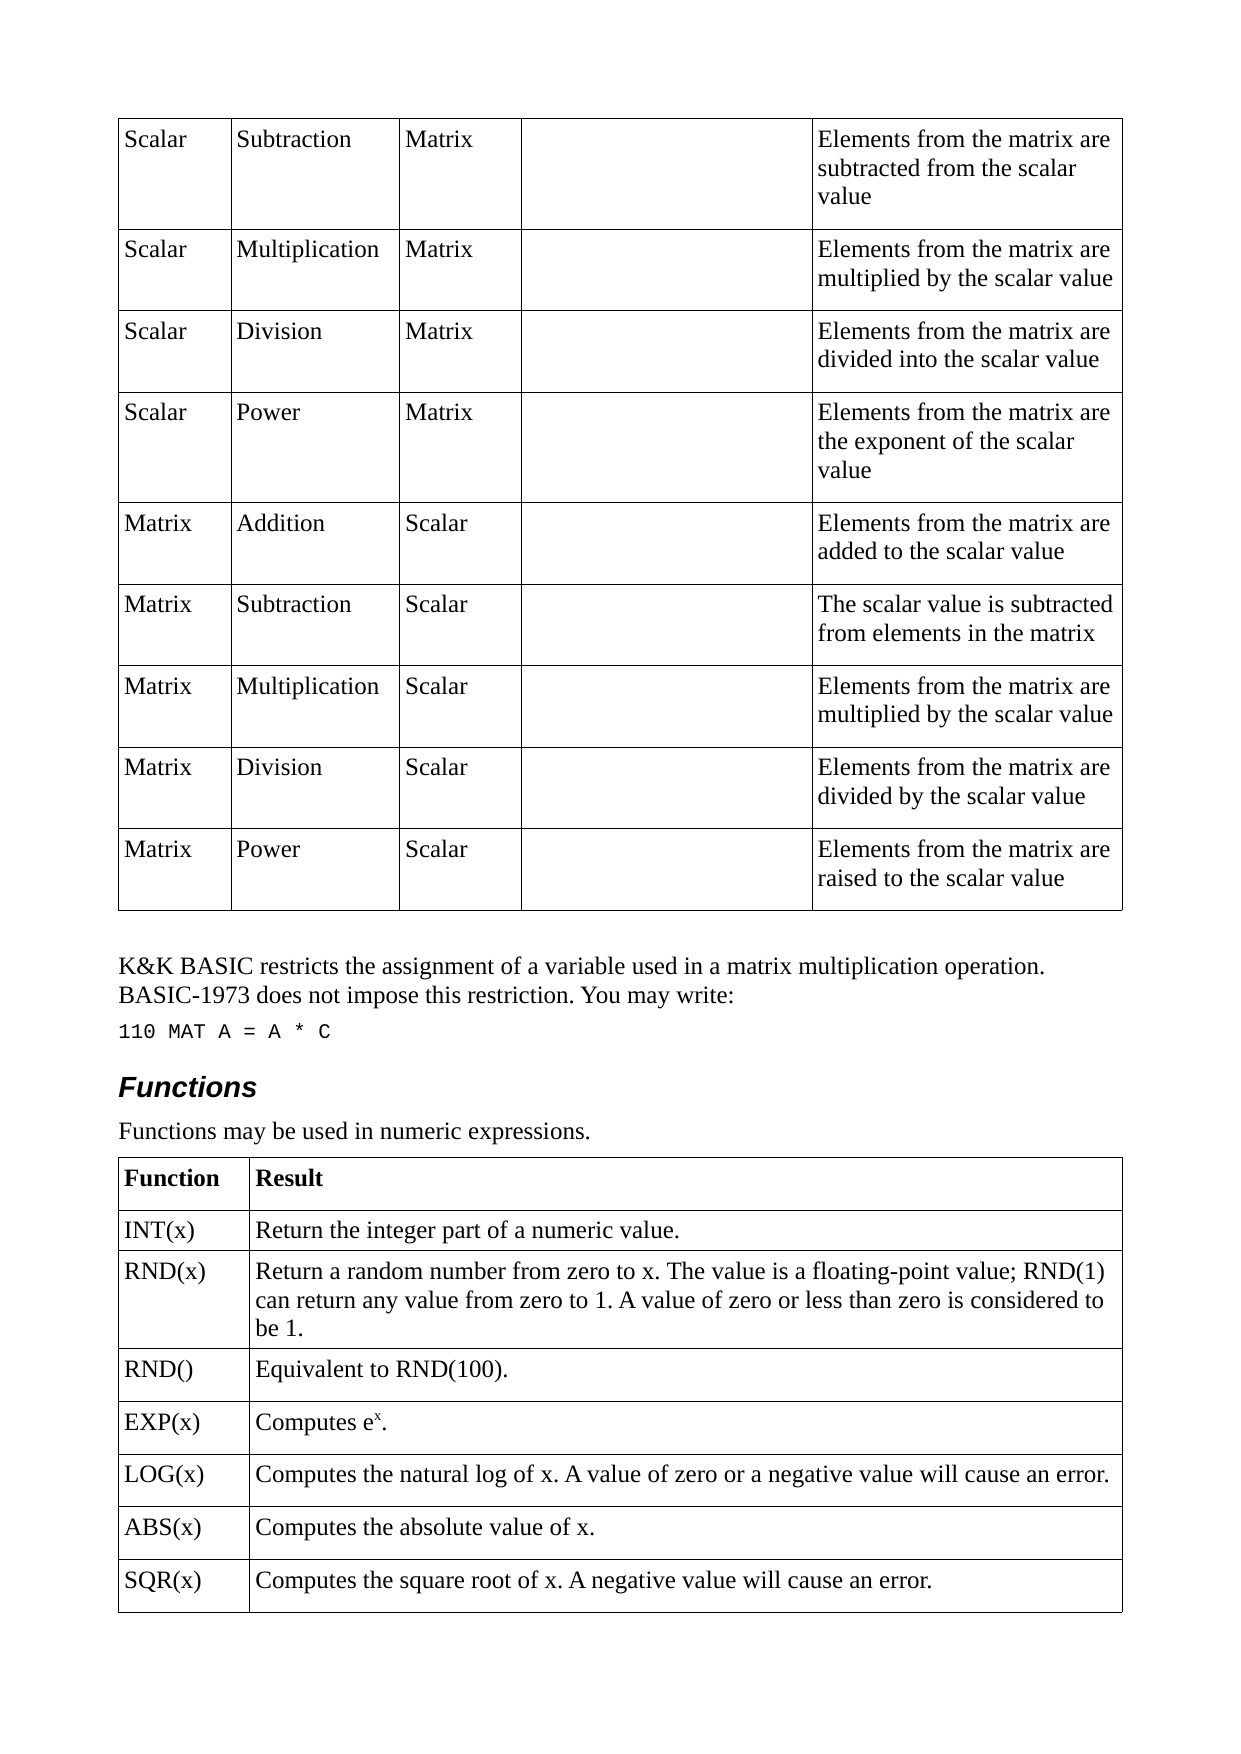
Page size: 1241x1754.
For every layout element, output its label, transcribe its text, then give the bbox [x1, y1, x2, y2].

table_cell Matrix [400, 230, 521, 310]
table_cell Scalar [119, 311, 231, 392]
table_cell Return a random number from zero to x. The value is a floating-point value; RND(1) can return any value from zero to 1. A value of zero or less than zero is considered to be 1. [250, 1251, 1122, 1348]
table_cell Matrix [119, 666, 231, 747]
table_cell Multiplication [232, 230, 399, 310]
table_cell Elements from the matrix are raised to the scalar value [813, 829, 1122, 910]
table_cell The scalar value is subtracted from elements in the matrix [813, 585, 1122, 665]
table_cell [522, 393, 812, 502]
table_cell [522, 748, 812, 828]
table_cell Matrix [119, 748, 231, 828]
table_cell Computes the natural log of x. A value of zero or a negative value will cause an error. [250, 1455, 1122, 1506]
table_cell [522, 119, 812, 228]
table_cell Power [232, 393, 399, 502]
table_cell Scalar [400, 666, 521, 747]
table_cell Scalar [400, 585, 521, 665]
table_cell [522, 666, 812, 747]
table_cell Division [232, 311, 399, 392]
table_header Result [250, 1158, 1122, 1210]
table_cell [522, 230, 812, 310]
table_cell LOG(x) [119, 1455, 249, 1506]
table_cell RND(x) [119, 1251, 249, 1348]
table_cell Multiplication [232, 666, 399, 747]
table_cell Computes the square root of x. A negative value will cause an error. [250, 1560, 1122, 1612]
table_cell Elements from the matrix are divided into the scalar value [813, 311, 1122, 392]
table_cell Matrix [400, 311, 521, 392]
table_cell Scalar [119, 230, 231, 310]
table_cell Matrix [119, 829, 231, 910]
table_cell Scalar [119, 393, 231, 502]
table_header Function [119, 1158, 249, 1210]
table_cell Subtraction [232, 119, 399, 228]
table_cell RND() [119, 1349, 249, 1401]
table_cell INT(x) [119, 1211, 249, 1250]
table_cell Elements from the matrix are divided by the scalar value [813, 748, 1122, 828]
table_cell Elements from the matrix are multiplied by the scalar value [813, 230, 1122, 310]
table_cell Scalar [400, 503, 521, 583]
table_cell [522, 311, 812, 392]
table_cell Elements from the matrix are subtracted from the scalar value [813, 119, 1122, 228]
table_cell [522, 585, 812, 665]
table_cell Matrix [400, 393, 521, 502]
table_cell Computes the absolute value of x. [250, 1507, 1122, 1559]
table_cell Scalar [400, 748, 521, 828]
table_cell Matrix [119, 585, 231, 665]
table_cell [522, 503, 812, 583]
table_cell Scalar [400, 829, 521, 910]
table_cell Matrix [119, 503, 231, 583]
table_cell SQR(x) [119, 1560, 249, 1612]
table_cell EXP(x) [119, 1402, 249, 1453]
subtitle Functions [118, 1070, 1122, 1103]
table_cell Elements from the matrix are multiplied by the scalar value [813, 666, 1122, 747]
table_cell Return the integer part of a numeric value. [250, 1211, 1122, 1250]
table_cell Power [232, 829, 399, 910]
table_cell ABS(x) [119, 1507, 249, 1559]
table_cell Elements from the matrix are added to the scalar value [813, 503, 1122, 583]
table_cell Subtraction [232, 585, 399, 665]
text Functions may be used in numeric expressions. [118, 1116, 1122, 1144]
table_cell Equivalent to RND(100). [250, 1349, 1122, 1401]
table_cell [522, 829, 812, 910]
table_cell Matrix [400, 119, 521, 228]
table_cell Addition [232, 503, 399, 583]
table_cell Elements from the matrix are the exponent of the scalar value [813, 393, 1122, 502]
table_cell Computes ex. [250, 1402, 1122, 1453]
text K&K BASIC restricts the assignment of a variable used in a matrix multiplication operation. BASIC-1973 does not impose this restriction. You may write: [118, 951, 1122, 1008]
table_cell Scalar [119, 119, 231, 228]
table_cell Division [232, 748, 399, 828]
text 110 MAT A = A * C [118, 1021, 1122, 1045]
